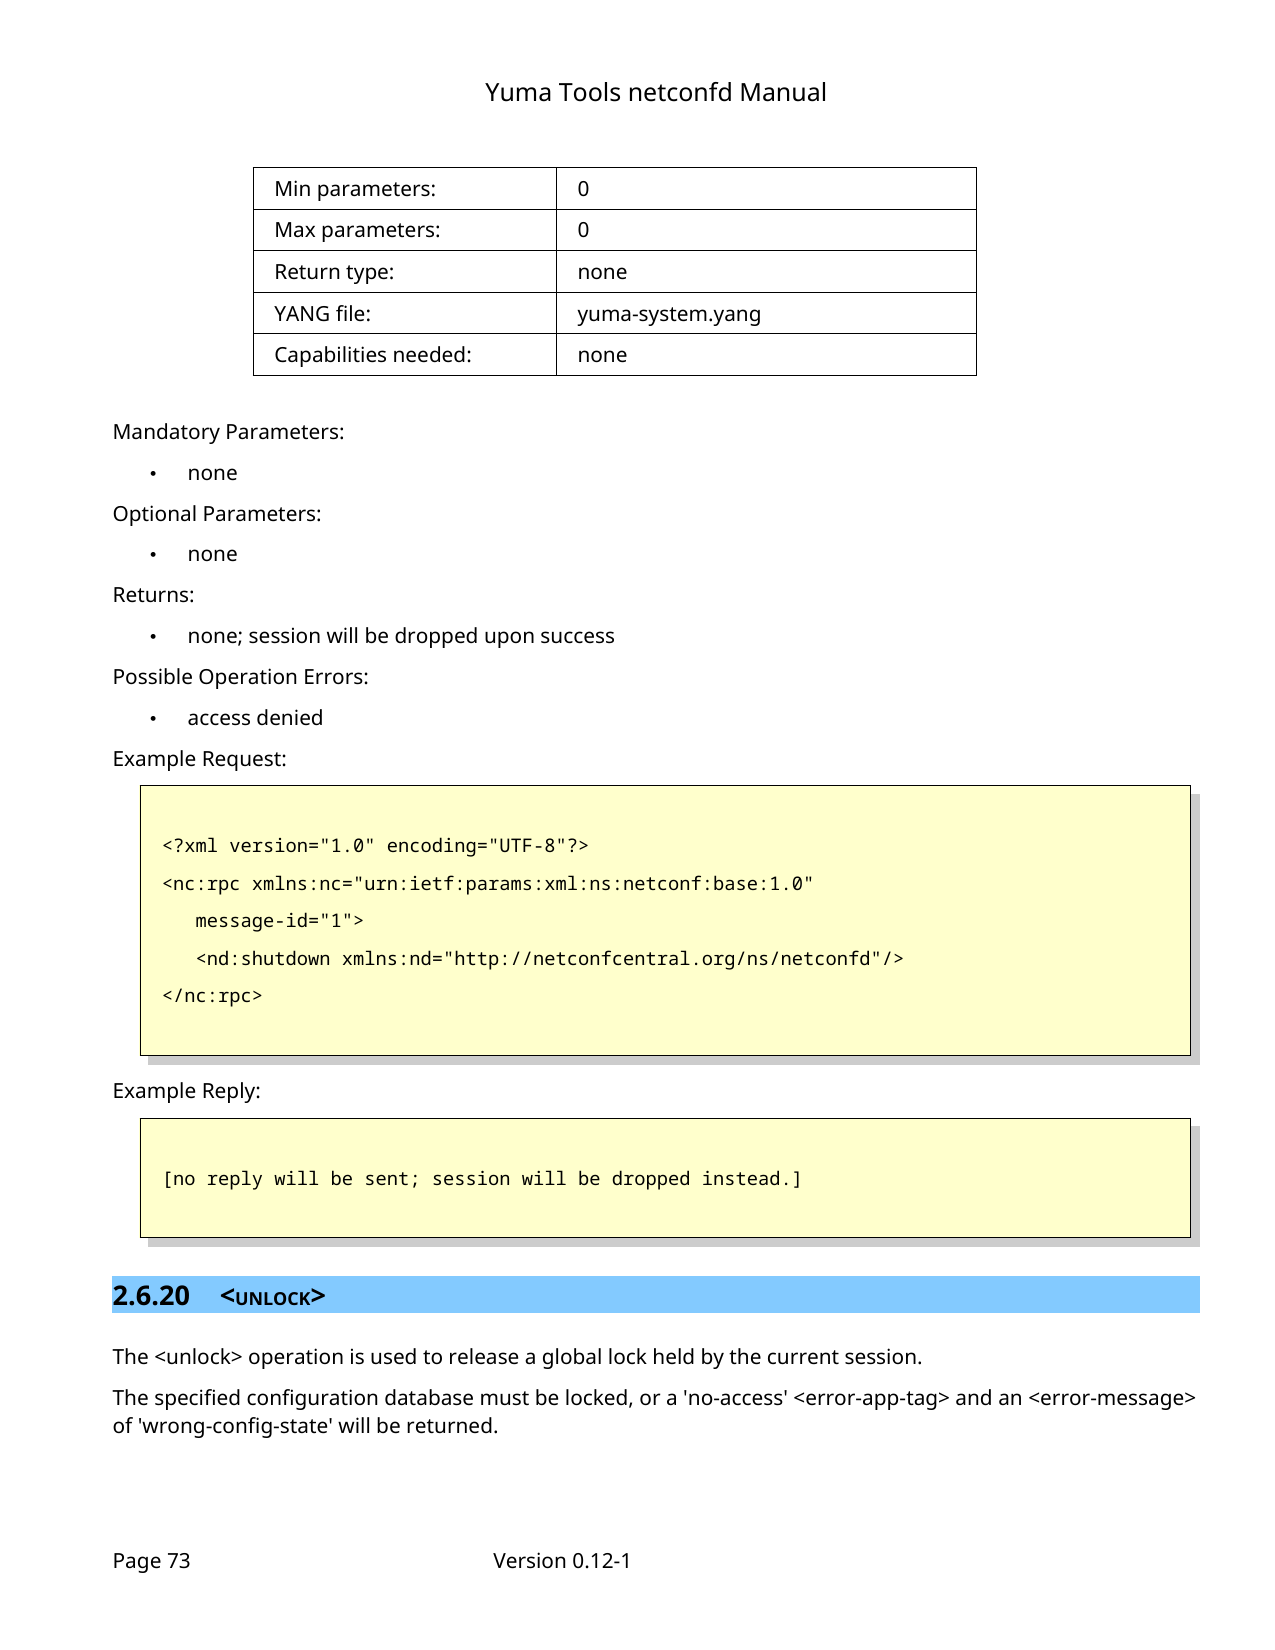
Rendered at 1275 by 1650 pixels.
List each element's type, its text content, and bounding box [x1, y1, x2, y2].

text Returns: [112, 581, 1200, 609]
table_cell none [557, 251, 976, 292]
table_cell yuma-system.yang [557, 293, 976, 333]
list none; session will be dropped upon success [150, 621, 1200, 650]
table_header 0 [557, 168, 976, 208]
text Possible Operation Errors: [112, 662, 1200, 691]
text The <unlock> operation is used to release a global lock held by the current session. [112, 1342, 1200, 1371]
text <nd:shutdown xmlns:nd="http://netconfcentral.org/ns/netconfd"/> [141, 935, 1190, 971]
table_cell Capabilities needed: [254, 334, 556, 375]
text [no reply will be sent; session will be dropped instead.] [141, 1155, 1190, 1191]
text </nc:rpc> [141, 973, 1190, 1008]
table_cell YANG file: [254, 293, 556, 333]
text The specified configuration database must be locked, or a 'no-access' <error-app-tag> and an <error-message> of 'wrong-config-state' will be returned. [112, 1383, 1200, 1440]
list none [150, 458, 1200, 486]
text Example Reply: [112, 1077, 1200, 1105]
table_cell none [557, 334, 976, 375]
subtitle <unlock> [112, 1276, 1200, 1313]
text <?xml version="1.0" encoding="UTF-8"?> [141, 823, 1190, 858]
table_cell Return type: [254, 251, 556, 292]
list access denied [150, 703, 1200, 732]
text Optional Parameters: [112, 499, 1200, 527]
table_cell Max parameters: [254, 210, 556, 250]
text Example Request: [112, 744, 1200, 773]
text message-id="1"> [141, 898, 1190, 933]
list none [150, 539, 1200, 568]
table_header Min parameters: [254, 168, 556, 208]
text Mandatory Parameters: [112, 417, 1200, 445]
table_cell 0 [557, 210, 976, 250]
text <nc:rpc xmlns:nc="urn:ietf:params:xml:ns:netconf:base:1.0" [141, 860, 1190, 896]
